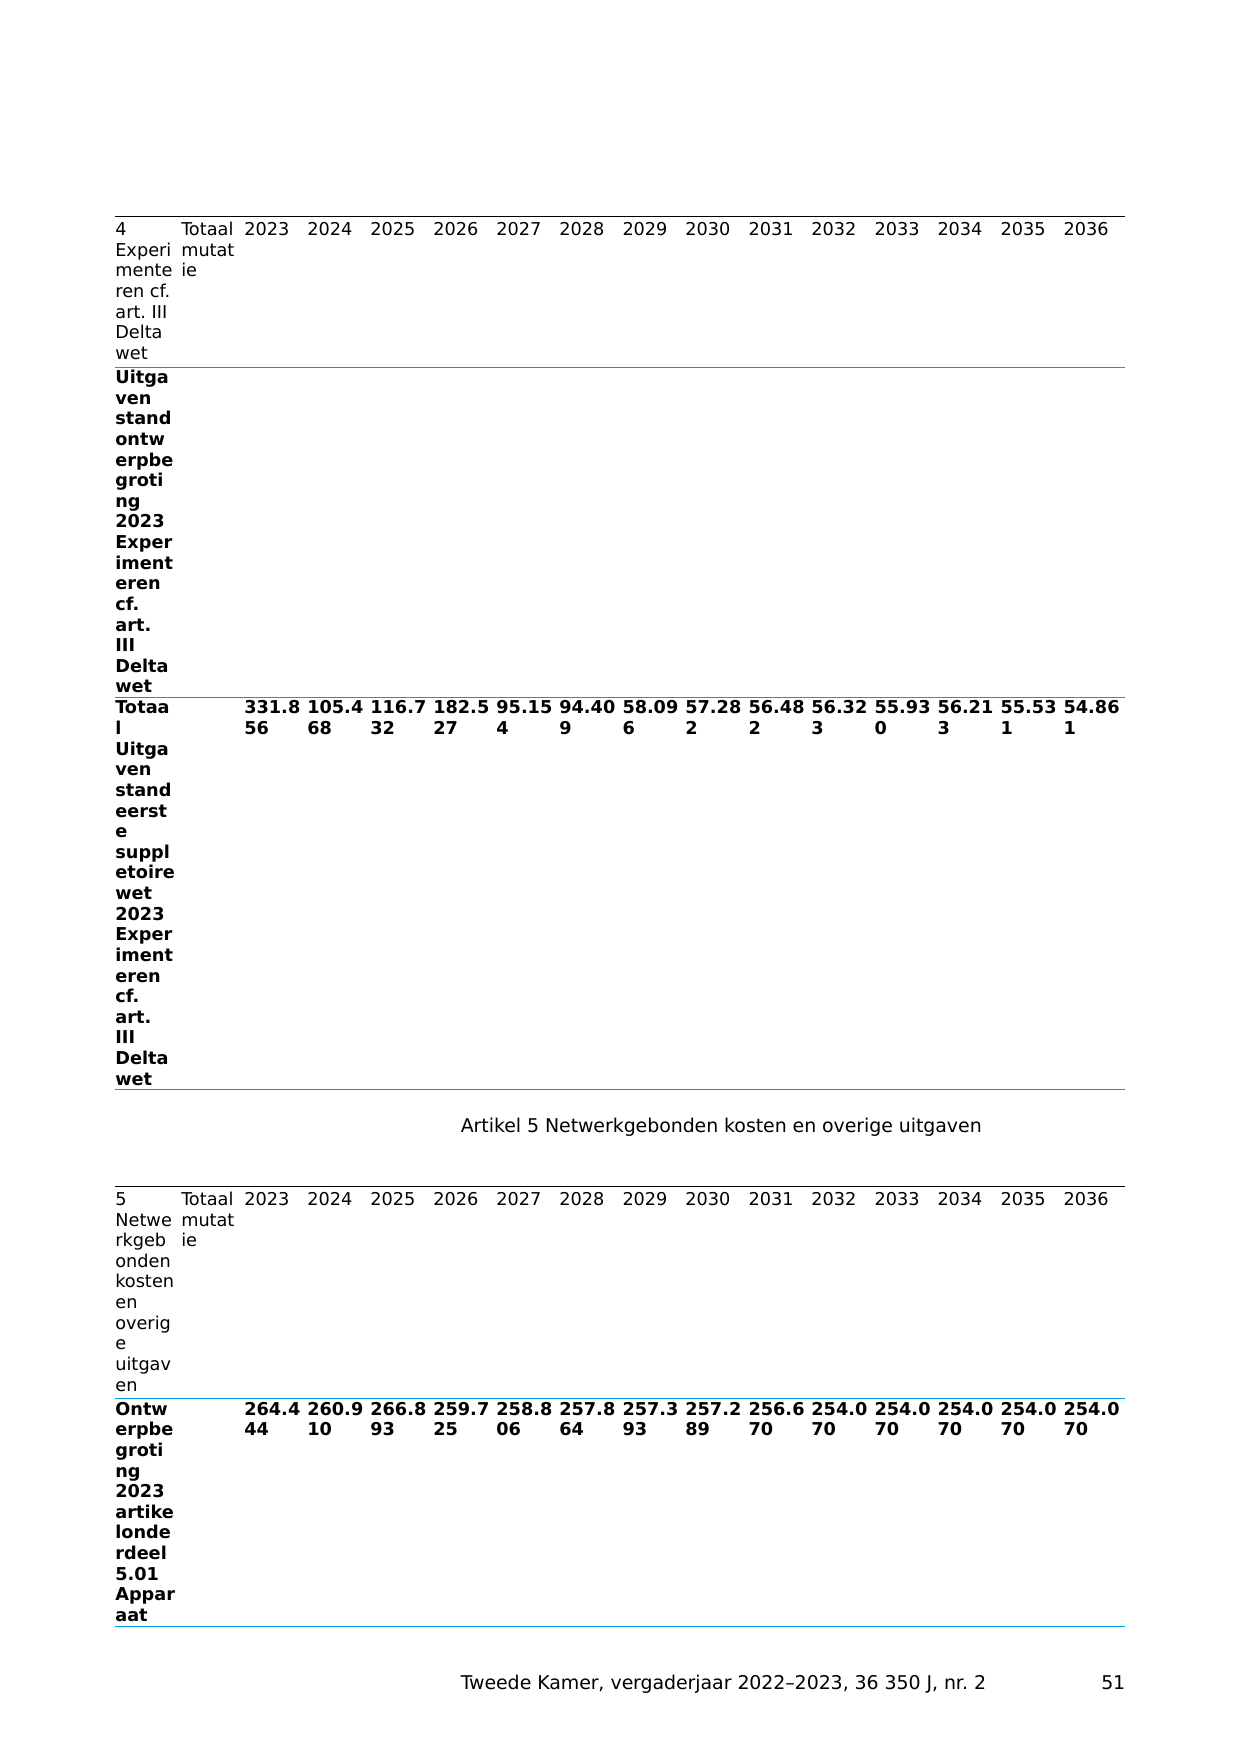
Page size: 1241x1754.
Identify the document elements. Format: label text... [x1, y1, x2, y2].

table_cell 2030 [682, 1187, 745, 1398]
table_cell 254.070 [934, 1399, 997, 1626]
table_cell 258.806 [493, 1399, 556, 1626]
table_cell 2023 [241, 1187, 304, 1398]
table_cell 56.213 [934, 698, 997, 1089]
table_cell 2025 [367, 217, 430, 366]
table_cell [556, 368, 619, 697]
table_cell 2032 [808, 217, 871, 366]
table_cell 2024 [304, 217, 367, 366]
table_cell 105.468 [304, 698, 367, 1089]
table_cell 2027 [493, 217, 556, 366]
table_cell [1060, 368, 1125, 697]
table_cell 2035 [998, 1187, 1060, 1398]
table_cell Totaal mutatie [178, 217, 241, 366]
table_cell 95.154 [493, 698, 556, 1089]
table_cell 2024 [304, 1187, 367, 1398]
table_cell 5 Netwerkgebonden kosten en overige uitgaven [115, 1187, 178, 1398]
table_cell 2030 [682, 217, 745, 366]
table_cell Ontwerpbegroting 2023 artikelonderdeel 5.01 Apparaat [115, 1399, 178, 1626]
table_cell 2033 [871, 1187, 934, 1398]
table_cell [808, 368, 871, 697]
table_cell [178, 1399, 241, 1626]
table_cell Totaal mutatie [178, 1187, 241, 1398]
table_header Tabel 16 [115, 1161, 1125, 1186]
table_cell 2029 [619, 217, 682, 366]
table_cell 55.930 [871, 698, 934, 1089]
table_cell [998, 368, 1060, 697]
table_cell 2026 [430, 217, 493, 366]
table_header Tabel 15 [115, 191, 1125, 216]
table_cell [871, 368, 934, 697]
table_cell 55.531 [998, 698, 1060, 1089]
table_cell 56.323 [808, 698, 871, 1089]
table_cell [934, 368, 997, 697]
table_cell 2036 [1060, 217, 1125, 366]
table_cell 257.393 [619, 1399, 682, 1626]
table_cell 254.070 [1060, 1399, 1125, 1626]
table_cell 256.670 [745, 1399, 808, 1626]
table_cell 331.856 [241, 698, 304, 1089]
table_cell 2031 [745, 217, 808, 366]
table_cell [178, 368, 241, 697]
table_cell [178, 698, 241, 1089]
table_cell 264.444 [241, 1399, 304, 1626]
table_cell [241, 368, 304, 697]
table_cell 56.482 [745, 698, 808, 1089]
table_cell 54.861 [1060, 698, 1125, 1089]
table_cell Uitgaven stand ontwerpbegroting 2023 Experimenteren cf. art. III Deltawet [115, 368, 178, 697]
table_cell 4 Experimenteren cf. art. III Deltawet [115, 217, 178, 366]
table_cell 2027 [493, 1187, 556, 1398]
table_cell 116.732 [367, 698, 430, 1089]
table_cell [619, 368, 682, 697]
table_cell [367, 368, 430, 697]
table_cell 2036 [1060, 1187, 1125, 1398]
table_cell 257.289 [682, 1399, 745, 1626]
table_cell 182.527 [430, 698, 493, 1089]
table_cell 58.096 [619, 698, 682, 1089]
table_cell [493, 368, 556, 697]
table_cell 2034 [934, 217, 997, 366]
table_cell 257.864 [556, 1399, 619, 1626]
table_cell [430, 368, 493, 697]
table_cell 2034 [934, 1187, 997, 1398]
table_cell 57.282 [682, 698, 745, 1089]
table_cell 254.070 [808, 1399, 871, 1626]
table_cell 2023 [241, 217, 304, 366]
table_cell 254.070 [871, 1399, 934, 1626]
table_cell 2029 [619, 1187, 682, 1398]
table_cell 2026 [430, 1187, 493, 1398]
table_cell 266.893 [367, 1399, 430, 1626]
table_cell 2033 [871, 217, 934, 366]
title Artikel 5 Netwerkgebonden kosten en overige uitgaven [461, 1115, 1125, 1137]
table_cell 2028 [556, 217, 619, 366]
table_cell Totaal Uitgaven stand eerste suppletoire wet 2023 Experimenteren cf. art. III Deltawet [115, 698, 178, 1089]
table_cell 2025 [367, 1187, 430, 1398]
table_cell 254.070 [998, 1399, 1060, 1626]
table_cell 2028 [556, 1187, 619, 1398]
table_cell 2035 [998, 217, 1060, 366]
table_cell [745, 368, 808, 697]
table_cell [682, 368, 745, 697]
table_cell 94.409 [556, 698, 619, 1089]
table_cell 2032 [808, 1187, 871, 1398]
table_cell 259.725 [430, 1399, 493, 1626]
table_cell [304, 368, 367, 697]
table_cell 260.910 [304, 1399, 367, 1626]
table_cell 2031 [745, 1187, 808, 1398]
